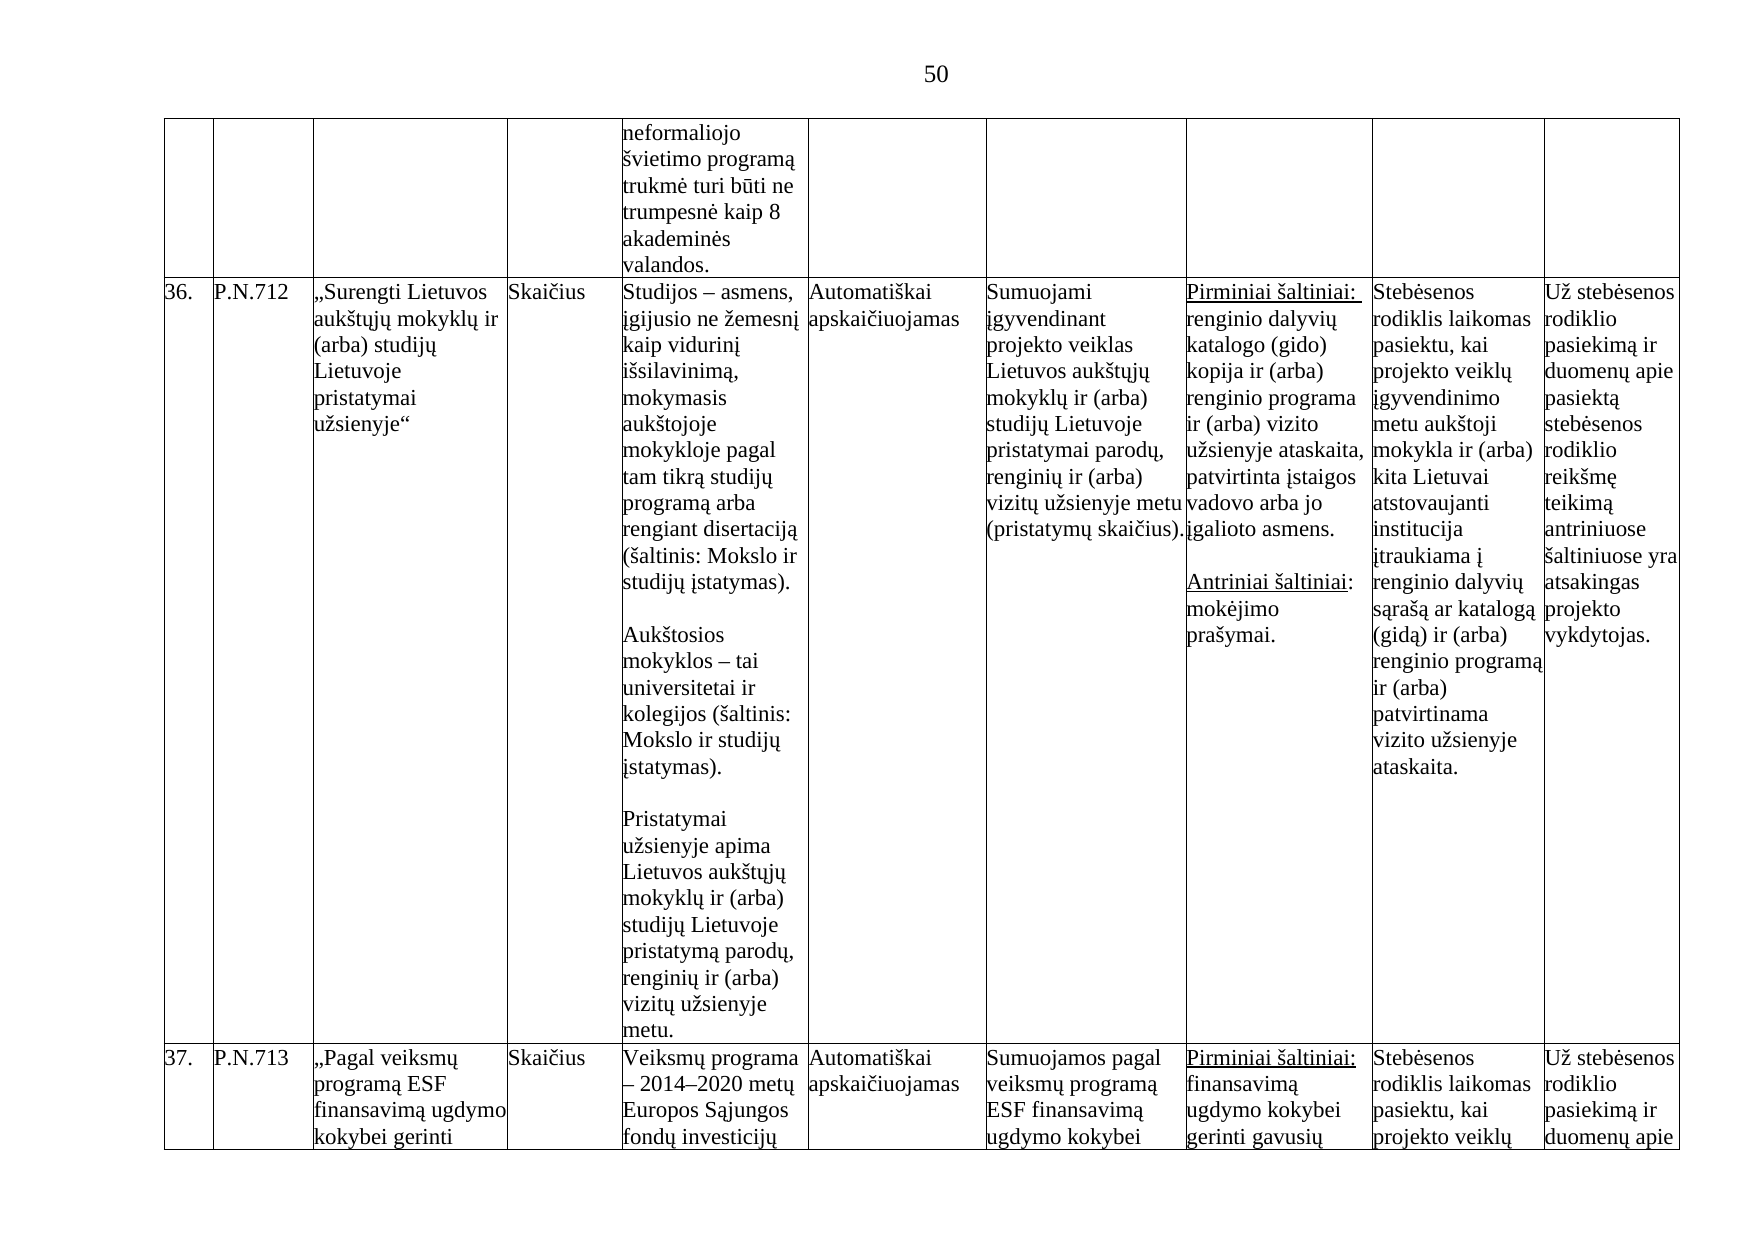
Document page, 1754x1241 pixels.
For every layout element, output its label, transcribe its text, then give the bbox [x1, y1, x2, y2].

table_cell Stebėsenos rodiklis laikomas pasiektu, kai projekto veiklų įgyvendinimo metu aukštoji mokykla ir (arba) kita Lietuvai atstovaujanti institucija įtraukiama į renginio dalyvių sąrašą ar katalogą (gidą) ir (arba) renginio programą ir (arba) patvirtinama vizito užsienyje ataskaita. [1373, 278, 1544, 1043]
table_cell Pirminiai šaltiniai: renginio dalyvių katalogo (gido) kopija ir (arba) renginio programa ir (arba) vizito užsienyje ataskaita, patvirtinta įstaigos vadovo arba jo įgalioto asmens. Antriniai šaltiniai: mokėjimo prašymai. [1187, 278, 1372, 1043]
table_cell [165, 119, 213, 277]
table_cell 36. [165, 278, 213, 1043]
table_cell 37. [165, 1044, 213, 1149]
table_cell Skaičius [508, 1044, 622, 1149]
table_cell Sumuojami įgyvendinant projekto veiklas Lietuvos aukštųjų mokyklų ir (arba) studijų Lietuvoje pristatymai parodų, renginių ir (arba) vizitų užsienyje metu (pristatymų skaičius). [987, 278, 1186, 1043]
table_cell Už stebėsenos rodiklio pasiekimą ir duomenų apie pasiektą stebėsenos rodiklio reikšmę teikimą antriniuose šaltiniuose yra atsakingas projekto vykdytojas. [1545, 278, 1679, 1043]
table_cell [987, 119, 1186, 277]
table_cell Pirminiai šaltiniai: finansavimą ugdymo kokybei gerinti gavusių [1187, 1044, 1372, 1149]
table_cell [314, 119, 507, 277]
table_cell P.N.712 [214, 278, 313, 1043]
table_cell P.N.713 [214, 1044, 313, 1149]
table_cell „Surengti Lietuvos aukštųjų mokyklų ir (arba) studijų Lietuvoje pristatymai užsienyje“ [314, 278, 507, 1043]
table_cell Studijos – asmens, įgijusio ne žemesnį kaip vidurinį išsilavinimą, mokymasis aukštojoje mokykloje pagal tam tikrą studijų programą arba rengiant disertaciją (šaltinis: Mokslo ir studijų įstatymas). Aukštosios mokyklos – tai universitetai ir kolegijos (šaltinis: Mokslo ir studijų įstatymas). Pristatymai užsienyje apima Lietuvos aukštųjų mokyklų ir (arba) studijų Lietuvoje pristatymą parodų, renginių ir (arba) vizitų užsienyje metu. [623, 278, 808, 1043]
table_cell [508, 119, 622, 277]
table_cell Stebėsenos rodiklis laikomas pasiektu, kai projekto veiklų [1373, 1044, 1544, 1149]
table_cell [809, 119, 986, 277]
table_cell Automatiškai apskaičiuojamas [809, 278, 986, 1043]
table_cell Sumuojamos pagal veiksmų programą ESF finansavimą ugdymo kokybei [987, 1044, 1186, 1149]
table_cell „Pagal veiksmų programą ESF finansavimą ugdymo kokybei gerinti [314, 1044, 507, 1149]
table_cell neformaliojo švietimo programą trukmė turi būti ne trumpesnė kaip 8 akademinės valandos. [623, 119, 808, 277]
table_cell [1187, 119, 1372, 277]
table_cell [1373, 119, 1544, 277]
table_cell Automatiškai apskaičiuojamas [809, 1044, 986, 1149]
table_cell Už stebėsenos rodiklio pasiekimą ir duomenų apie [1545, 1044, 1679, 1149]
table_cell Veiksmų programa – 2014–2020 metų Europos Sąjungos fondų investicijų [623, 1044, 808, 1149]
table_cell [214, 119, 313, 277]
table_cell [1545, 119, 1679, 277]
table_cell Skaičius [508, 278, 622, 1043]
